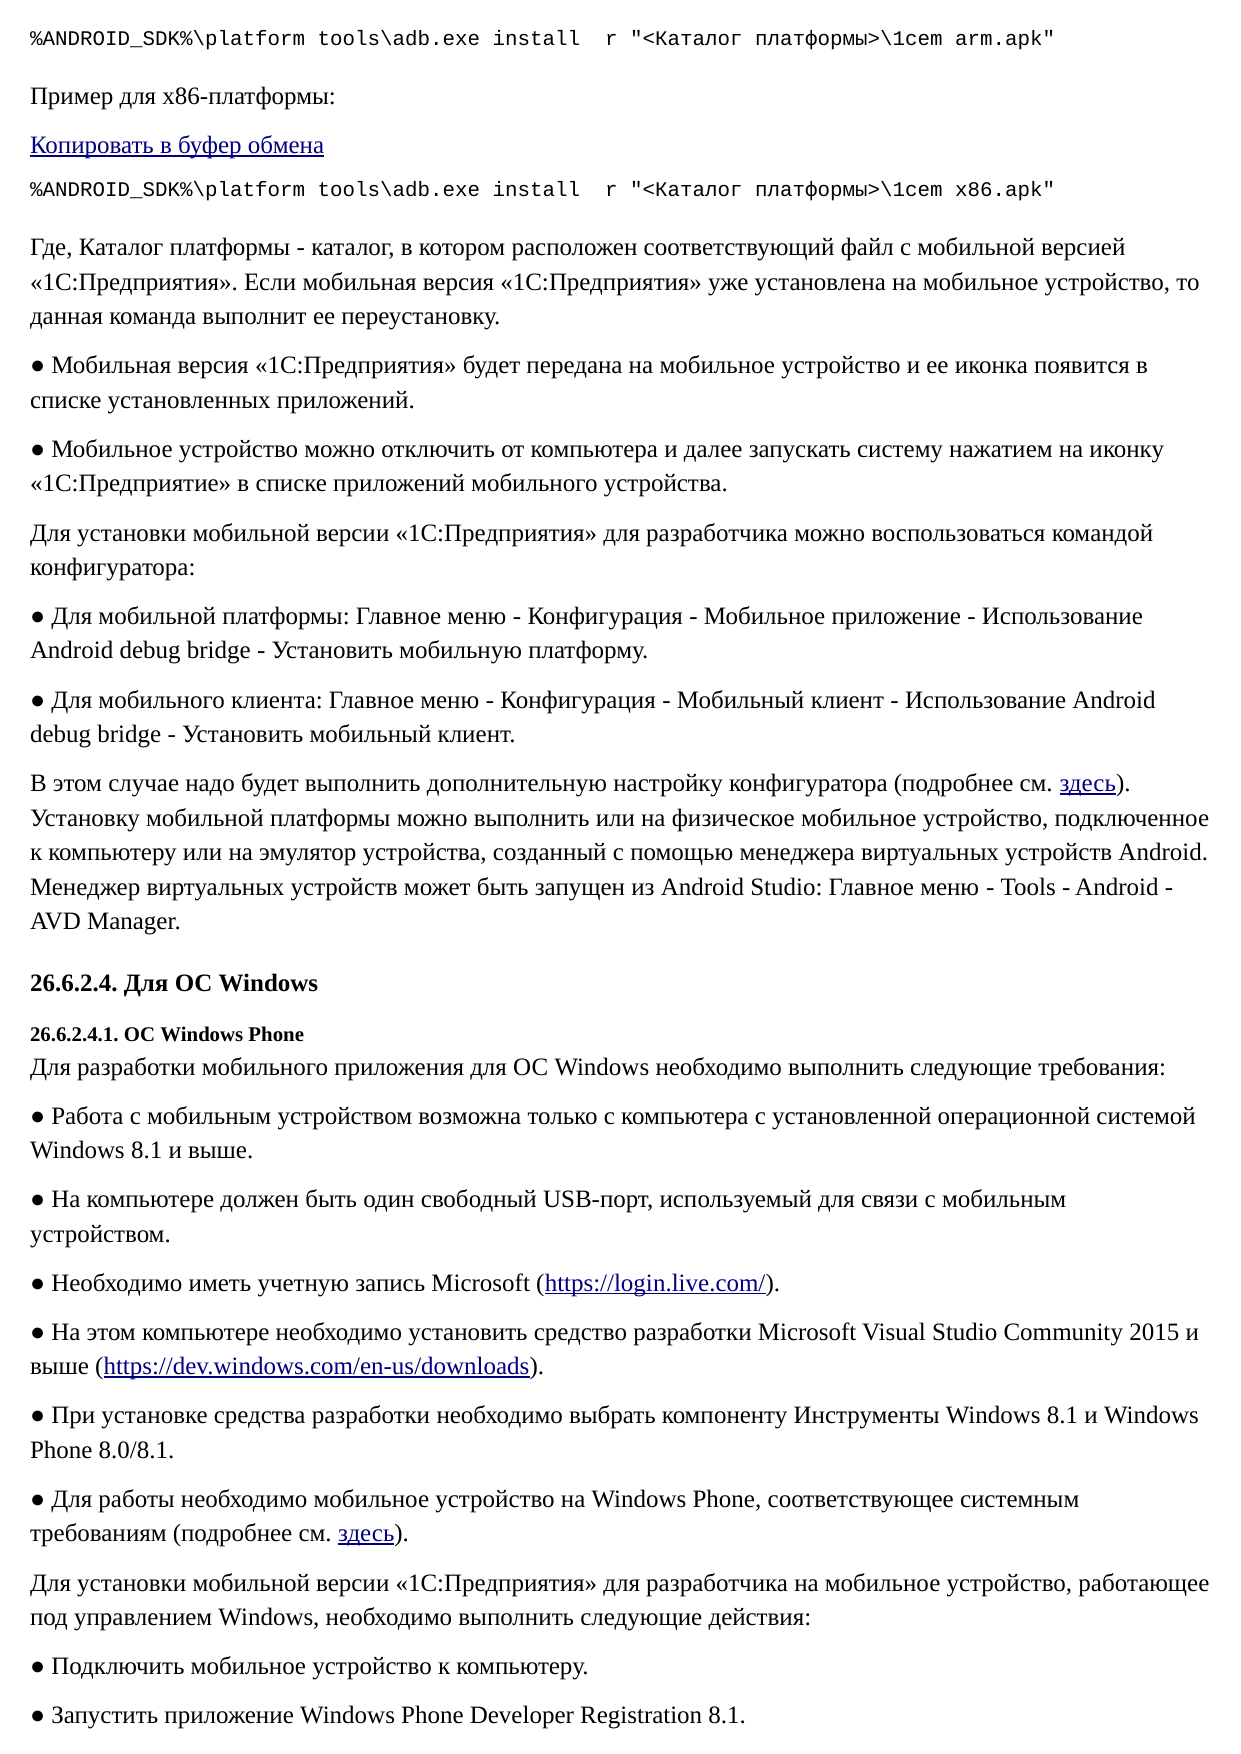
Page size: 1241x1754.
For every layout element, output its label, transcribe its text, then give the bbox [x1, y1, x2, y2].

subtitle 26.6.2.4.1. ОС Windows Phone [30, 1021, 1211, 1046]
text Для разработки мобильного приложения для ОС Windows необходимо выполнить следующие требования: [30, 1052, 1211, 1081]
text Для установки мобильной версии «1С:Предприятия» для разработчика можно воспользоваться командой конфигуратора: [30, 518, 1211, 581]
text ● При установке средства разработки необходимо выбрать компоненту Инструменты Windows 8.1 и Windows Phone 8.0/8.1. [30, 1401, 1211, 1464]
text ● Запустить приложение Windows Phone Developer Registration 8.1. [30, 1700, 1211, 1729]
subtitle 26.6.2.4. Для ОС Windows [30, 968, 1211, 996]
text ● Для работы необходимо мобильное устройство на Windows Phone, соответствующее системным требованиям (подробнее см. здесь). [30, 1484, 1211, 1547]
text ● Мобильное устройство можно отключить от компьютера и далее запускать систему нажатием на иконку «1С:Предприятие» в списке приложений мобильного устройства. [30, 434, 1211, 497]
text Где, Каталог платформы ‑ каталог, в котором расположен соответствующий файл с мобильной версией «1С:Предприятия». Если мобильная версия «1С:Предприятия» уже установлена на мобильное устройство, то данная команда выполнит ее переустановку. [30, 232, 1211, 330]
text ● Работа с мобильным устройством возможна только с компьютера с установленной операционной системой Windows 8.1 и выше. [30, 1101, 1211, 1164]
text Для установки мобильной версии «1С:Предприятия» для разработчика на мобильное устройство, работающее под управлением Windows, необходимо выполнить следующие действия: [30, 1568, 1211, 1631]
text ● Необходимо иметь учетную запись Microsoft (https://login.live.com/). [30, 1268, 1211, 1297]
text ● На компьютере должен быть один свободный USB-порт, используемый для связи с мобильным устройством. [30, 1184, 1211, 1248]
text ● Для мобильной платформы: Главное меню ‑ Конфигурация ‑ Мобильное приложение ‑ Использование Android debug bridge ‑ Установить мобильную платформу. [30, 601, 1211, 664]
text ● Для мобильного клиента: Главное меню ‑ Конфигурация ‑ Мобильный клиент ‑ Использование Android debug bridge ‑ Установить мобильный клиент. [30, 685, 1211, 748]
text %ANDROID_SDK%\platform tools\adb.exe install r "<Каталог платформы>\1cem arm.apk" [30, 28, 1211, 52]
text Копировать в буфер обмена [30, 130, 1211, 159]
text %ANDROID_SDK%\platform tools\adb.exe install r "<Каталог платформы>\1cem x86.apk" [30, 179, 1211, 203]
text ● Подключить мобильное устройство к компьютеру. [30, 1651, 1211, 1680]
text Пример для x86-платформы: [30, 81, 1211, 110]
text ● На этом компьютере необходимо установить средство разработки Microsoft Visual Studio Community 2015 и выше (https://dev.windows.com/en-us/downloads). [30, 1317, 1211, 1380]
text В этом случае надо будет выполнить дополнительную настройку конфигуратора (подробнее см. здесь). Установку мобильной платформы можно выполнить или на физическое мобильное устройство, подключенное к компьютеру или на эмулятор устройства, созданный с помощью менеджера виртуальных устройств Android. Менеджер виртуальных устройств может быть запущен из Android Studio: Главное меню ‑ Tools ‑ Android ‑ AVD Manager. [30, 768, 1211, 935]
text ● Мобильная версия «1С:Предприятия» будет передана на мобильное устройство и ее иконка появится в списке установленных приложений. [30, 351, 1211, 414]
